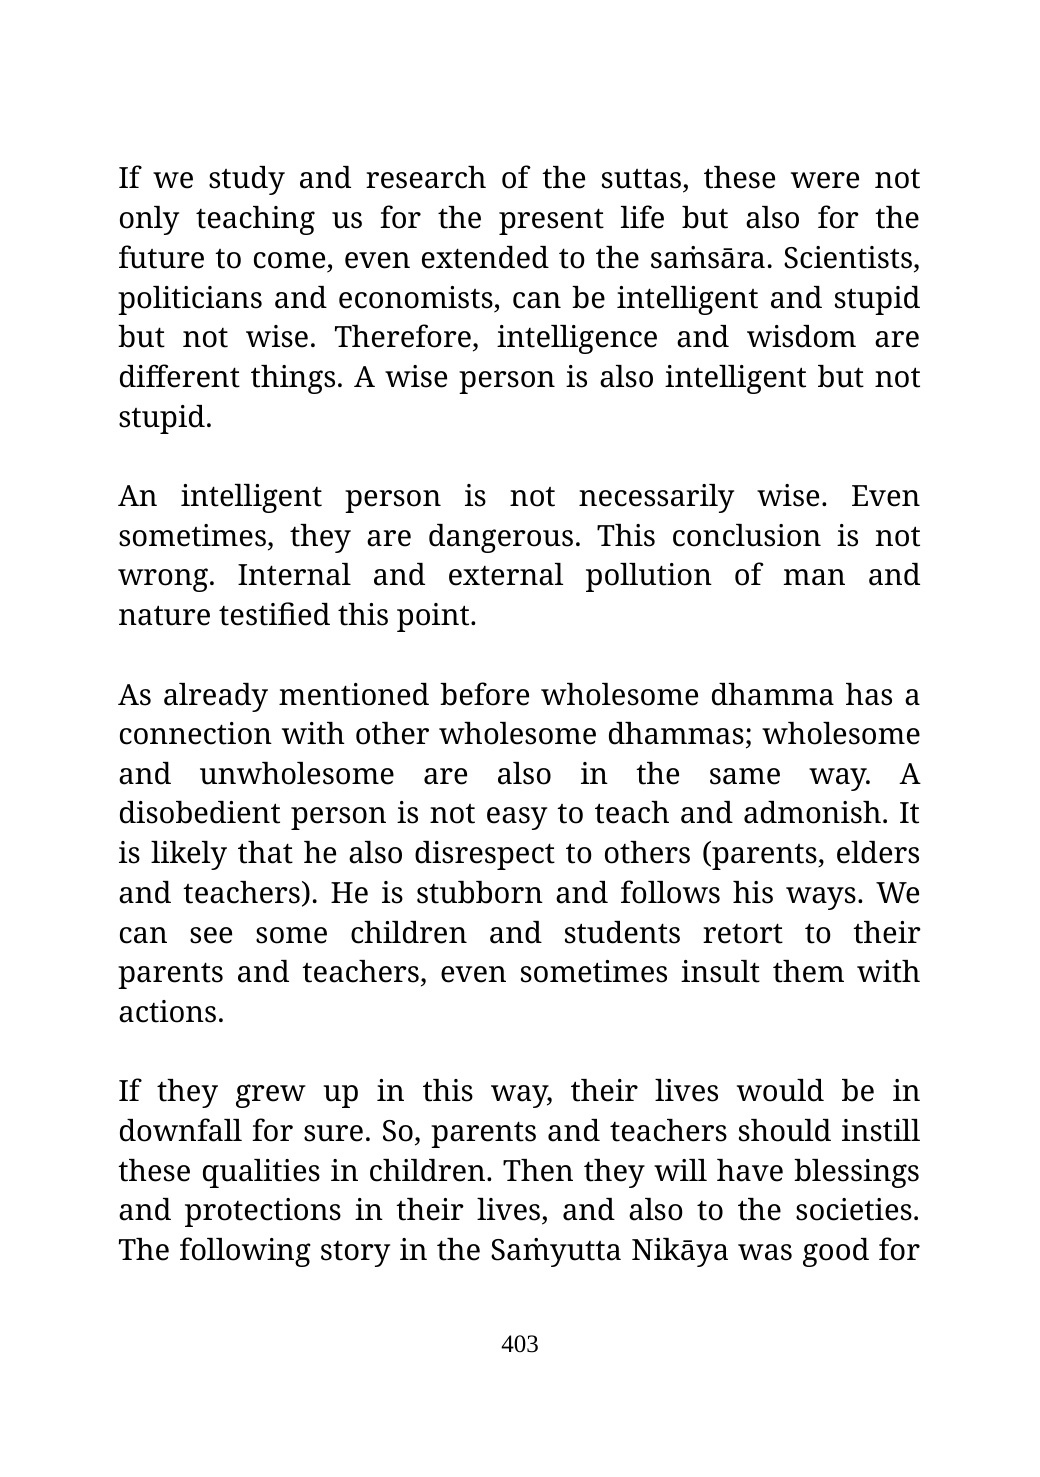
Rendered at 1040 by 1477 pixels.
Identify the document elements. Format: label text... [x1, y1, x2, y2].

text If we study and research of the suttas, these were not only teaching us for the present life but also for the future to come, even extended to the saṁsāra. Scientists, politicians and economists, can be intelligent and stupid but not wise. Therefore, intelligence and wisdom are different things. A wise person is also intelligent but not stupid. An intelligent person is not necessarily wise. Even sometimes, they are dangerous. This conclusion is not wrong. Internal and external pollution of man and nature testified this point. As already mentioned before wholesome dhamma has a connection with other wholesome dhammas; wholesome and unwholesome are also in the same way. A disobedient person is not easy to teach and admonish. It is likely that he also disrespect to others (parents, elders and teachers). He is stubborn and follows his ways. We can see some children and students retort to their parents and teachers, even sometimes insult them with actions. If they grew up in this way, their lives would be in downfall for sure. So, parents and teachers should instill these qualities in children. Then they will have blessings and protections in their lives, and also to the societies. The following story in the Saṁyutta Nikāya was good for [118, 118, 922, 1269]
